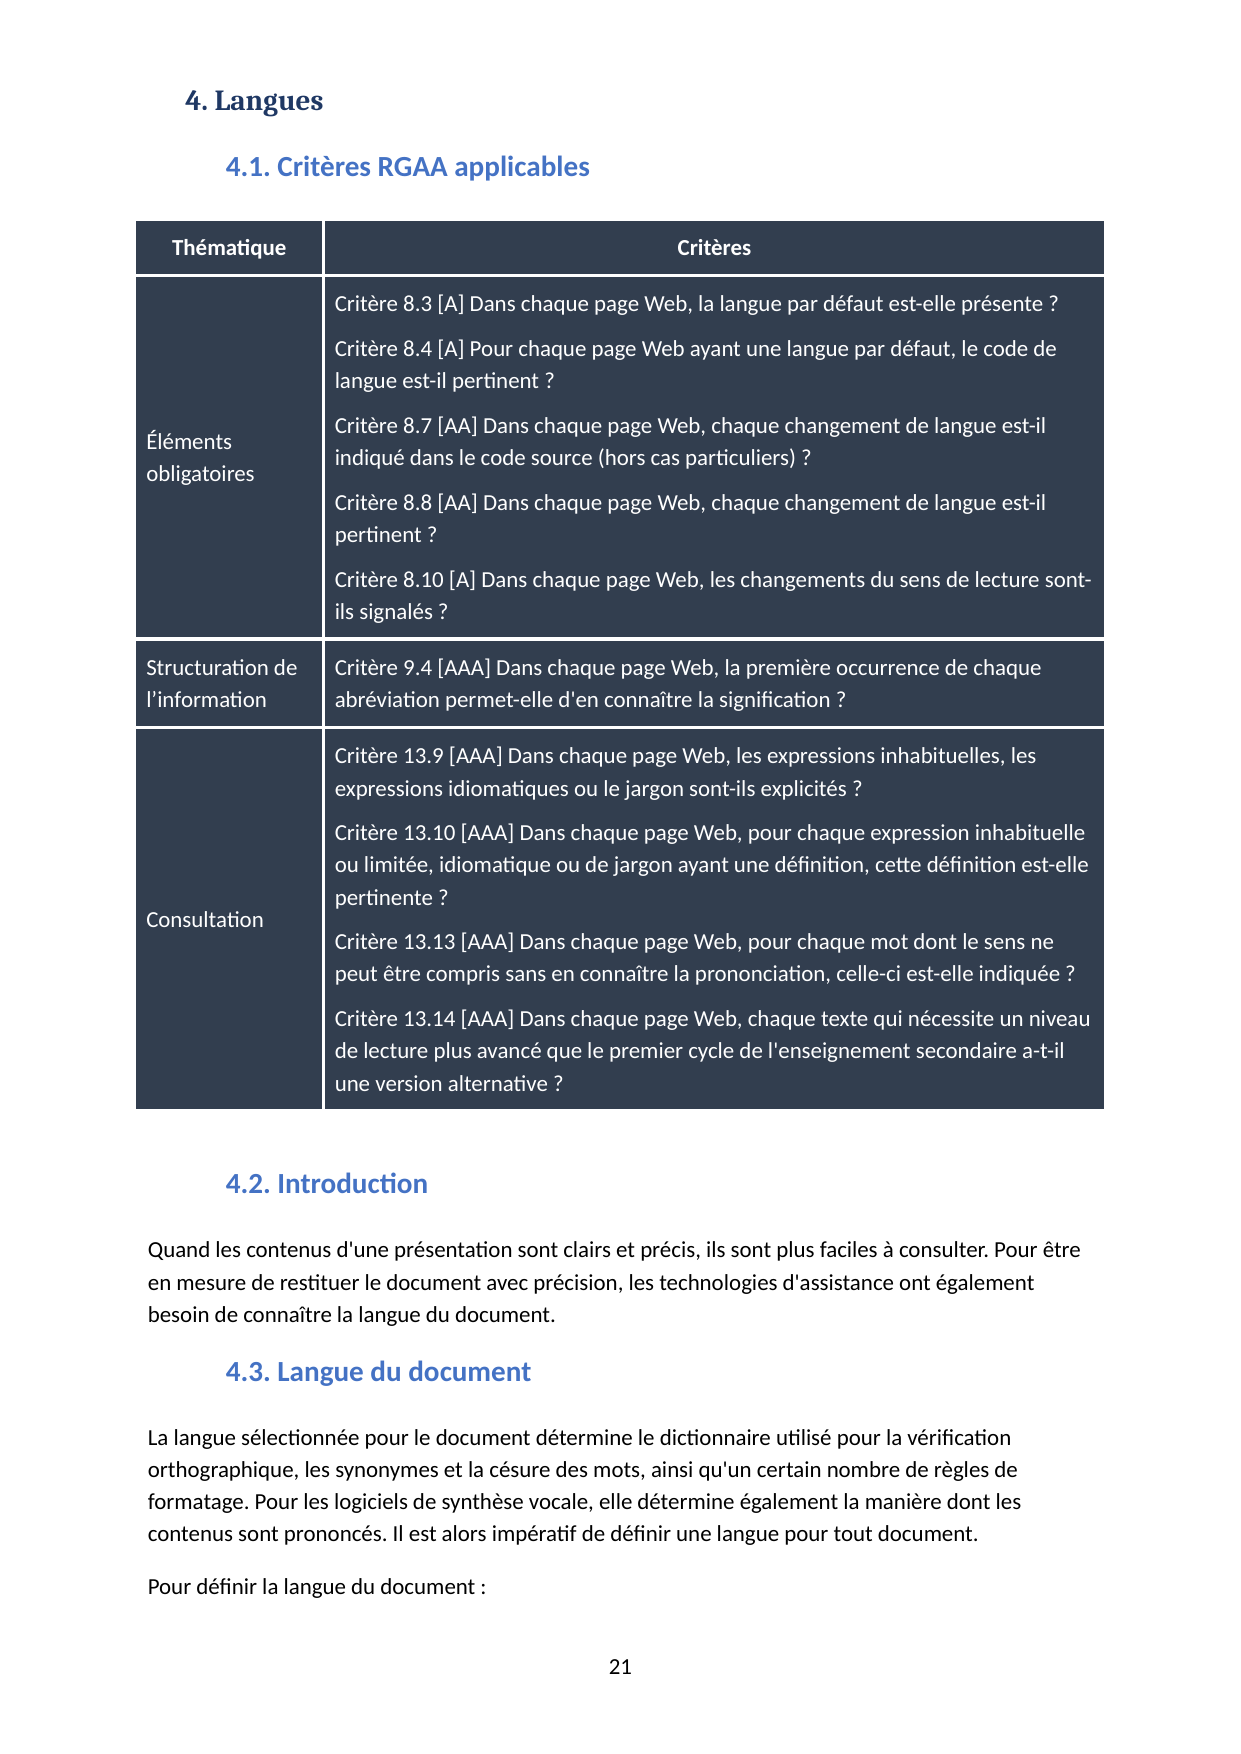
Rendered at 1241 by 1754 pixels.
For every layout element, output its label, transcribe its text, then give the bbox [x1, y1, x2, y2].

table_header Critères [325, 221, 1104, 274]
text Quand les contenus d'une présentation sont clairs et précis, ils sont plus faciles à consulter. Pour être en mesure de restituer le document avec précision, les technologies d'assistance ont également besoin de connaître la langue du document. [148, 1235, 1093, 1328]
table_cell Critère 13.9 [AAA] Dans chaque page Web, les expressions inhabituelles, les expressions idiomatiques ou le jargon sont-ils explicités ? Critère 13.10 [AAA] Dans chaque page Web, pour chaque expression inhabituelle ou limitée, idiomatique ou de jargon ayant une définition, cette définition est-elle pertinente ? Critère 13.13 [AAA] Dans chaque page Web, pour chaque mot dont le sens ne peut être compris sans en connaître la prononciation, celle-ci est-elle indiquée ? Critère 13.14 [AAA] Dans chaque page Web, chaque texte qui nécessite un niveau de lecture plus avancé que le premier cycle de l'enseignement secondaire a-t-il une version alternative ? [325, 729, 1104, 1109]
table_cell Éléments obligatoires [136, 277, 322, 637]
table_cell Structuration de l’information [136, 641, 322, 726]
subtitle 4. Langues [185, 84, 1093, 118]
table_cell Critère 9.4 [AAA] Dans chaque page Web, la première occurrence de chaque abréviation permet-elle d'en connaître la signification ? [325, 641, 1104, 726]
subtitle 4.2. Introduction [226, 1165, 1093, 1201]
text La langue sélectionnée pour le document détermine le dictionnaire utilisé pour la vérification orthographique, les synonymes et la césure des mots, ainsi qu'un certain nombre de règles de formatage. Pour les logiciels de synthèse vocale, elle détermine également la manière dont les contenus sont prononcés. Il est alors impératif de définir une langue pour tout document. [148, 1423, 1093, 1547]
subtitle 4.1. Critères RGAA applicables [226, 148, 1093, 183]
table_cell Critère 8.3 [A] Dans chaque page Web, la langue par défaut est-elle présente ? Critère 8.4 [A] Pour chaque page Web ayant une langue par défaut, le code de langue est-il pertinent ? Critère 8.7 [AA] Dans chaque page Web, chaque changement de langue est-il indiqué dans le code source (hors cas particuliers) ? Critère 8.8 [AA] Dans chaque page Web, chaque changement de langue est-il pertinent ? Critère 8.10 [A] Dans chaque page Web, les changements du sens de lecture sont-ils signalés ? [325, 277, 1104, 637]
subtitle 4.3. Langue du document [226, 1353, 1093, 1388]
table_cell Consultation [136, 729, 322, 1109]
table_header Thématique [136, 221, 322, 274]
text Pour définir la langue du document : [148, 1572, 1093, 1601]
